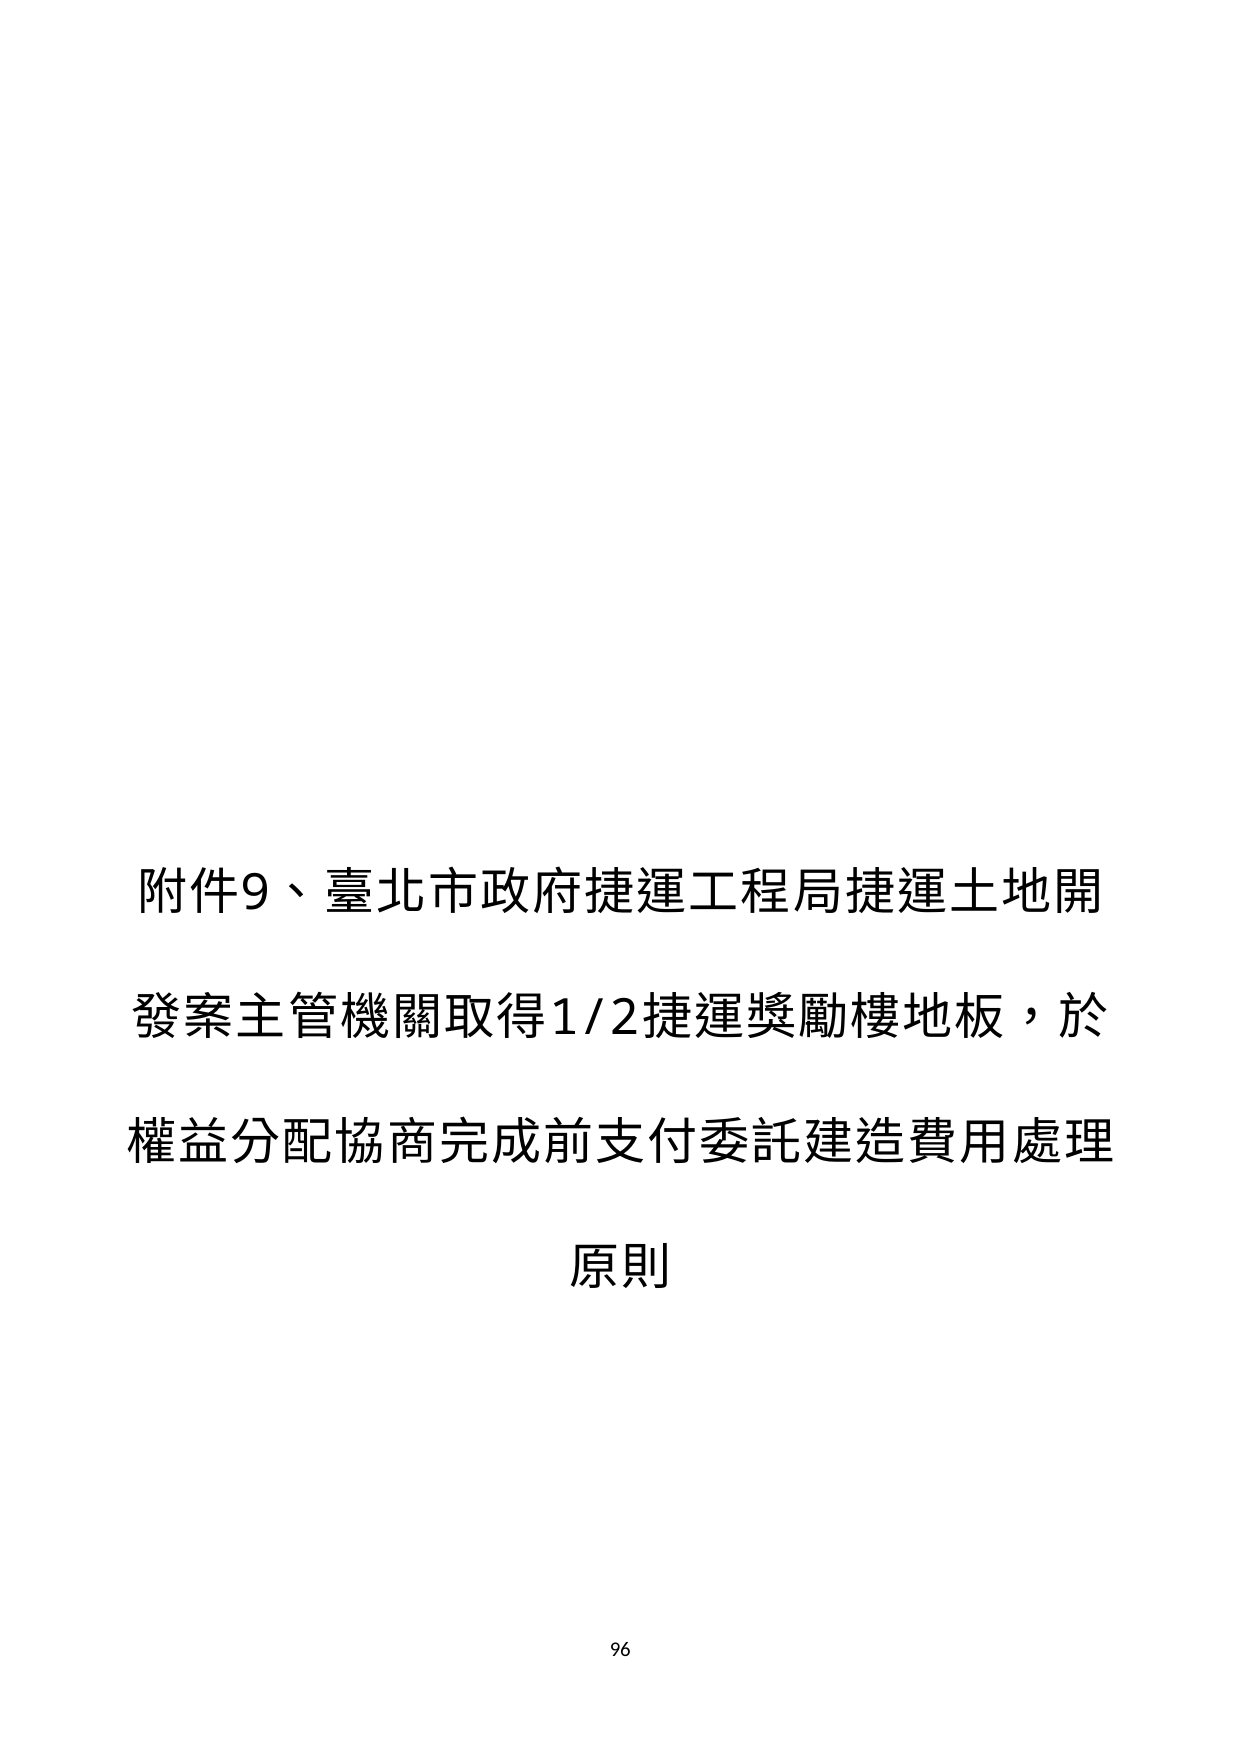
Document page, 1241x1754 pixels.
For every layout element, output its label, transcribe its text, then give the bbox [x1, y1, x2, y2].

text 附件9、臺北市政府捷運工程局捷運土地開發案主管機關取得1/2捷運獎勵樓地板，於權益分配協商完成前支付委託建造費用處理原則 [120, 814, 1120, 1314]
